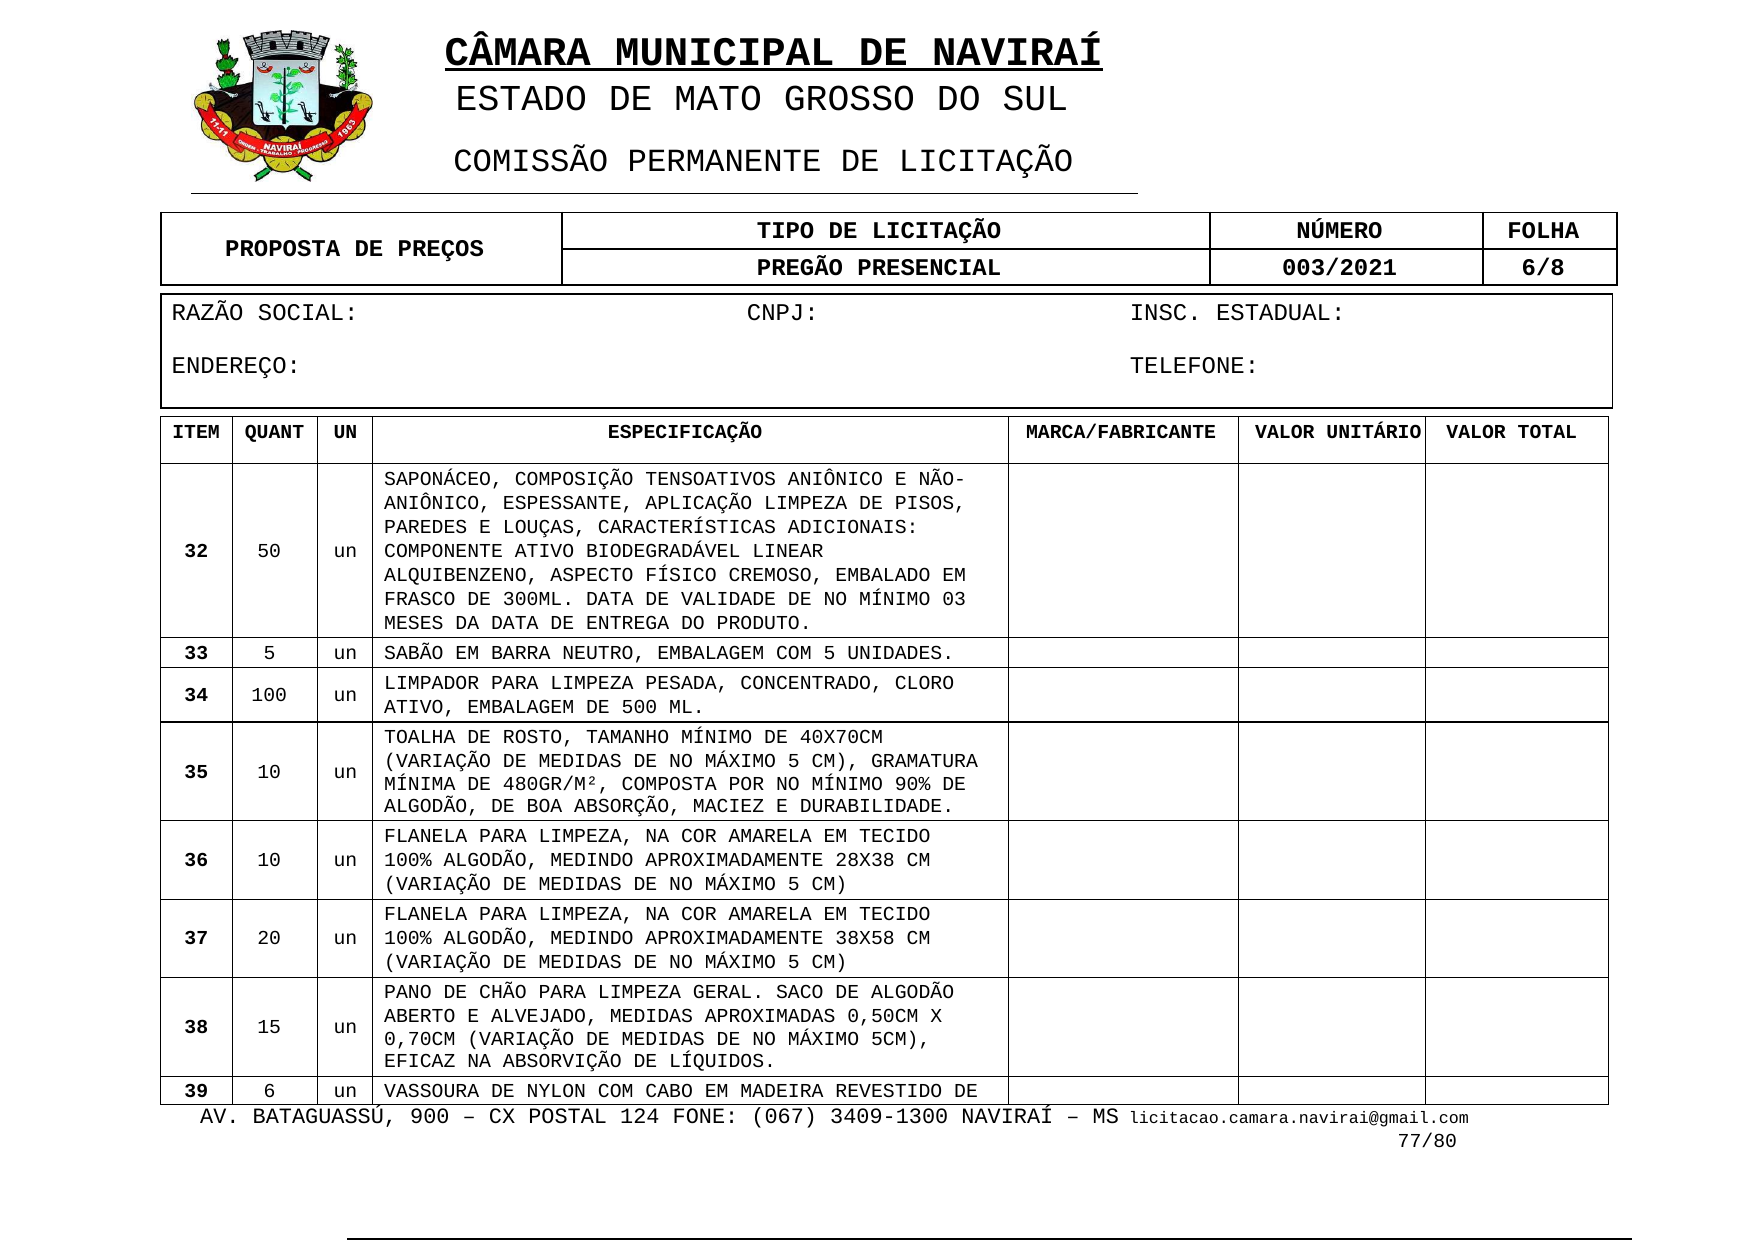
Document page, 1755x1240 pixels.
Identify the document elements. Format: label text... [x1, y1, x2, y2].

table_cell [1426, 1077, 1608, 1104]
table_cell un [318, 821, 372, 898]
table_cell un [318, 900, 372, 977]
table_cell 36 [161, 821, 232, 898]
table_cell [1426, 821, 1608, 898]
table_cell PREGÃO PRESENCIAL [563, 250, 1209, 284]
table_cell un [318, 638, 372, 667]
table_cell 20 [233, 900, 317, 977]
table_cell 35 [161, 723, 232, 820]
table_cell 50 [233, 464, 317, 637]
table_cell [1239, 723, 1425, 820]
table_header VALOR UNITÁRIO [1239, 417, 1425, 463]
table_cell [1009, 723, 1238, 820]
table_cell [1239, 668, 1425, 721]
table_cell [1426, 668, 1608, 721]
table_cell PANO DE CHÃO PARA LIMPEZA GERAL. SACO DE ALGODÃO ABERTO E ALVEJADO, MEDIDAS APROXIMADAS 0,50CM X 0,70CM (VARIAÇÃO DE MEDIDAS DE NO MÁXIMO 5CM), EFICAZ NA ABSORVIÇÃO DE LÍQUIDOS. [373, 978, 1008, 1076]
table_header ITEM [161, 417, 232, 463]
table_cell 100 [233, 668, 317, 721]
table_cell LIMPADOR PARA LIMPEZA PESADA, CONCENTRADO, CLORO ATIVO, EMBALAGEM DE 500 ML. [373, 668, 1008, 721]
table_cell [1239, 1077, 1425, 1104]
table_cell [612, 348, 1019, 407]
table_cell [1239, 978, 1425, 1076]
table_header UN [318, 417, 372, 463]
table_header PROPOSTA DE PREÇOS [162, 213, 561, 284]
table_cell 39 [161, 1077, 232, 1104]
table_cell 34 [161, 668, 232, 721]
table_header INSC. ESTADUAL: [1130, 295, 1612, 348]
table_cell TELEFONE: [1130, 348, 1612, 407]
table_cell 32 [161, 464, 232, 637]
table_cell [1426, 978, 1608, 1076]
table_cell [1426, 723, 1608, 820]
table_header [1020, 295, 1129, 348]
table_header RAZÃO SOCIAL: [162, 295, 612, 348]
table_cell un [318, 1077, 372, 1104]
table_cell 10 [233, 821, 317, 898]
table_header QUANT [233, 417, 317, 463]
table_cell [1009, 978, 1238, 1076]
table_cell [1009, 821, 1238, 898]
table_cell [1020, 348, 1129, 407]
table_cell [1009, 464, 1238, 637]
table_cell 38 [161, 978, 232, 1076]
table_cell VASSOURA DE NYLON COM CABO EM MADEIRA REVESTIDO DE [373, 1077, 1008, 1104]
table_cell 37 [161, 900, 232, 977]
table_cell [1426, 900, 1608, 977]
table_header ESPECIFICAÇÃO [373, 417, 1008, 463]
table_cell 5 [233, 638, 317, 667]
table_cell [1009, 668, 1238, 721]
table_cell [1009, 638, 1238, 667]
table_cell ENDEREÇO: [162, 348, 612, 407]
table_cell [1426, 638, 1608, 667]
table_cell [1239, 638, 1425, 667]
table_header VALOR TOTAL [1426, 417, 1608, 463]
table_cell FLANELA PARA LIMPEZA, NA COR AMARELA EM TECIDO 100% ALGODÃO, MEDINDO APROXIMADAMENTE 38X58 CM (VARIAÇÃO DE MEDIDAS DE NO MÁXIMO 5 CM) [373, 900, 1008, 977]
table_header TIPO DE LICITAÇÃO [563, 213, 1209, 248]
table_cell 003/2021 [1211, 250, 1482, 284]
table_cell TOALHA DE ROSTO, TAMANHO MÍNIMO DE 40X70CM (VARIAÇÃO DE MEDIDAS DE NO MÁXIMO 5 CM), GRAMATURA MÍNIMA DE 480GR/M², COMPOSTA POR NO MÍNIMO 90% DE ALGODÃO, DE BOA ABSORÇÃO, MACIEZ E DURABILIDADE. [373, 723, 1008, 820]
table_cell [1009, 1077, 1238, 1104]
table_cell 33 [161, 638, 232, 667]
table_cell [1239, 464, 1425, 637]
table_cell 6/8 [1484, 250, 1616, 284]
table_cell [1239, 821, 1425, 898]
table_cell FLANELA PARA LIMPEZA, NA COR AMARELA EM TECIDO 100% ALGODÃO, MEDINDO APROXIMADAMENTE 28X38 CM (VARIAÇÃO DE MEDIDAS DE NO MÁXIMO 5 CM) [373, 821, 1008, 898]
table_header NÚMERO [1211, 213, 1482, 248]
table_cell un [318, 978, 372, 1076]
table_cell [1426, 464, 1608, 637]
table_cell SABÃO EM BARRA NEUTRO, EMBALAGEM COM 5 UNIDADES. [373, 638, 1008, 667]
table_header CNPJ: [612, 295, 1019, 348]
table_cell [1009, 900, 1238, 977]
table_cell SAPONÁCEO, COMPOSIÇÃO TENSOATIVOS ANIÔNICO E NÃO- ANIÔNICO, ESPESSANTE, APLICAÇÃO LIMPEZA DE PISOS, PAREDES E LOUÇAS, CARACTERÍSTICAS ADICIONAIS: COMPONENTE ATIVO BIODEGRADÁVEL LINEAR ALQUIBENZENO, ASPECTO FÍSICO CREMOSO, EMBALADO EM FRASCO DE 300ML. DATA DE VALIDADE DE NO MÍNIMO 03 MESES DA DATA DE ENTREGA DO PRODUTO. [373, 464, 1008, 637]
table_cell un [318, 464, 372, 637]
table_cell 15 [233, 978, 317, 1076]
table_cell 6 [233, 1077, 317, 1104]
table_cell un [318, 668, 372, 721]
table_cell un [318, 723, 372, 820]
table_header FOLHA [1484, 213, 1616, 248]
table_cell 10 [233, 723, 317, 820]
table_cell [1239, 900, 1425, 977]
table_header MARCA/FABRICANTE [1009, 417, 1238, 463]
